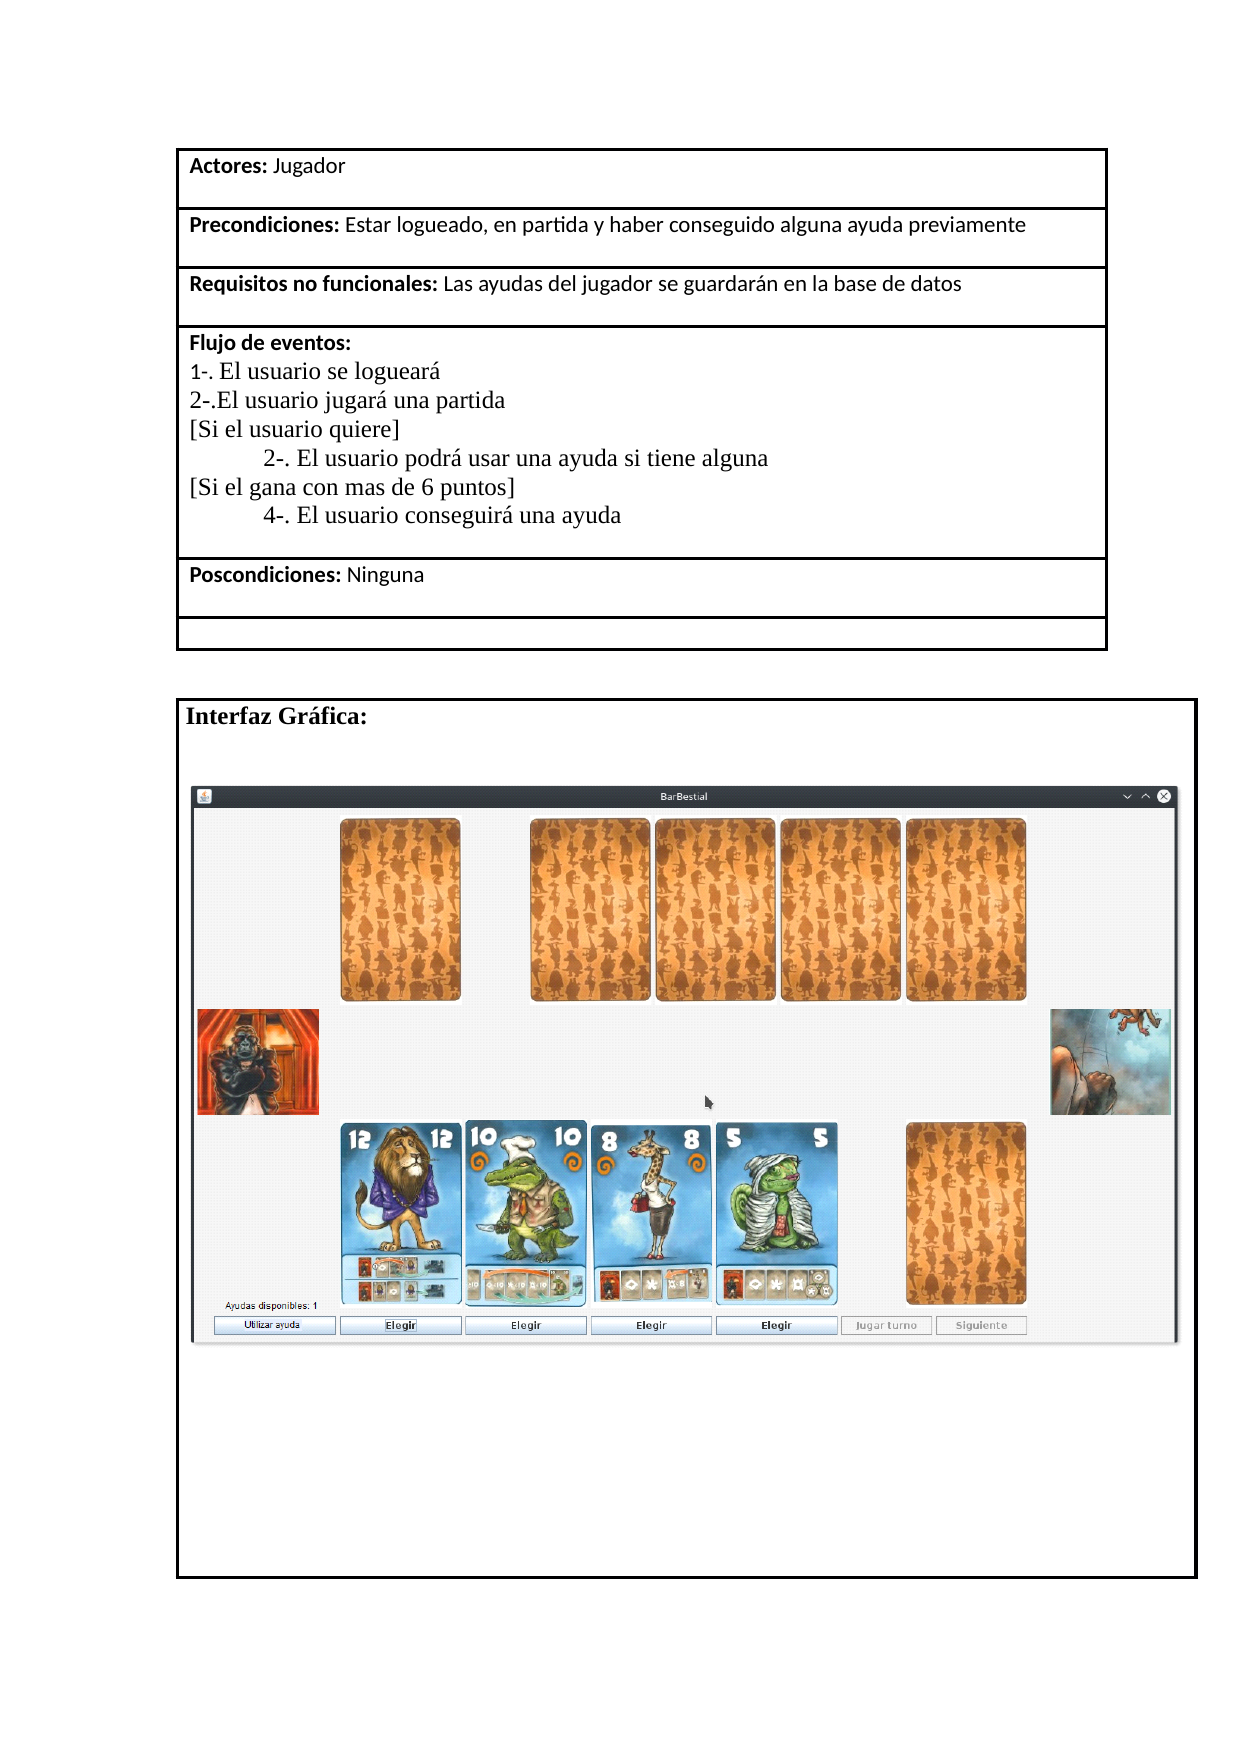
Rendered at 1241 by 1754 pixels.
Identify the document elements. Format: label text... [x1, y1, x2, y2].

table_cell Actores: Jugador [179, 151, 1105, 207]
table_cell Requisitos no funcionales: Las ayudas del jugador se guardarán en la base de datos [179, 269, 1105, 325]
table_cell Precondiciones: Estar logueado, en partida y haber conseguido alguna ayuda previamente [179, 210, 1105, 266]
table_header Interfaz Gráfica: [179, 701, 1194, 1576]
table_cell Poscondiciones: Ninguna [179, 560, 1105, 616]
table_cell Flujo de eventos: 1-. El usuario se logueará 2-.El usuario jugará una partida [Si el usuario quiere] 2-. El usuario podrá usar una ayuda si tiene alguna [Si el gana con mas de 6 puntos] 4-. El usuario conseguirá una ayuda [179, 328, 1105, 557]
table_cell [179, 619, 1105, 647]
